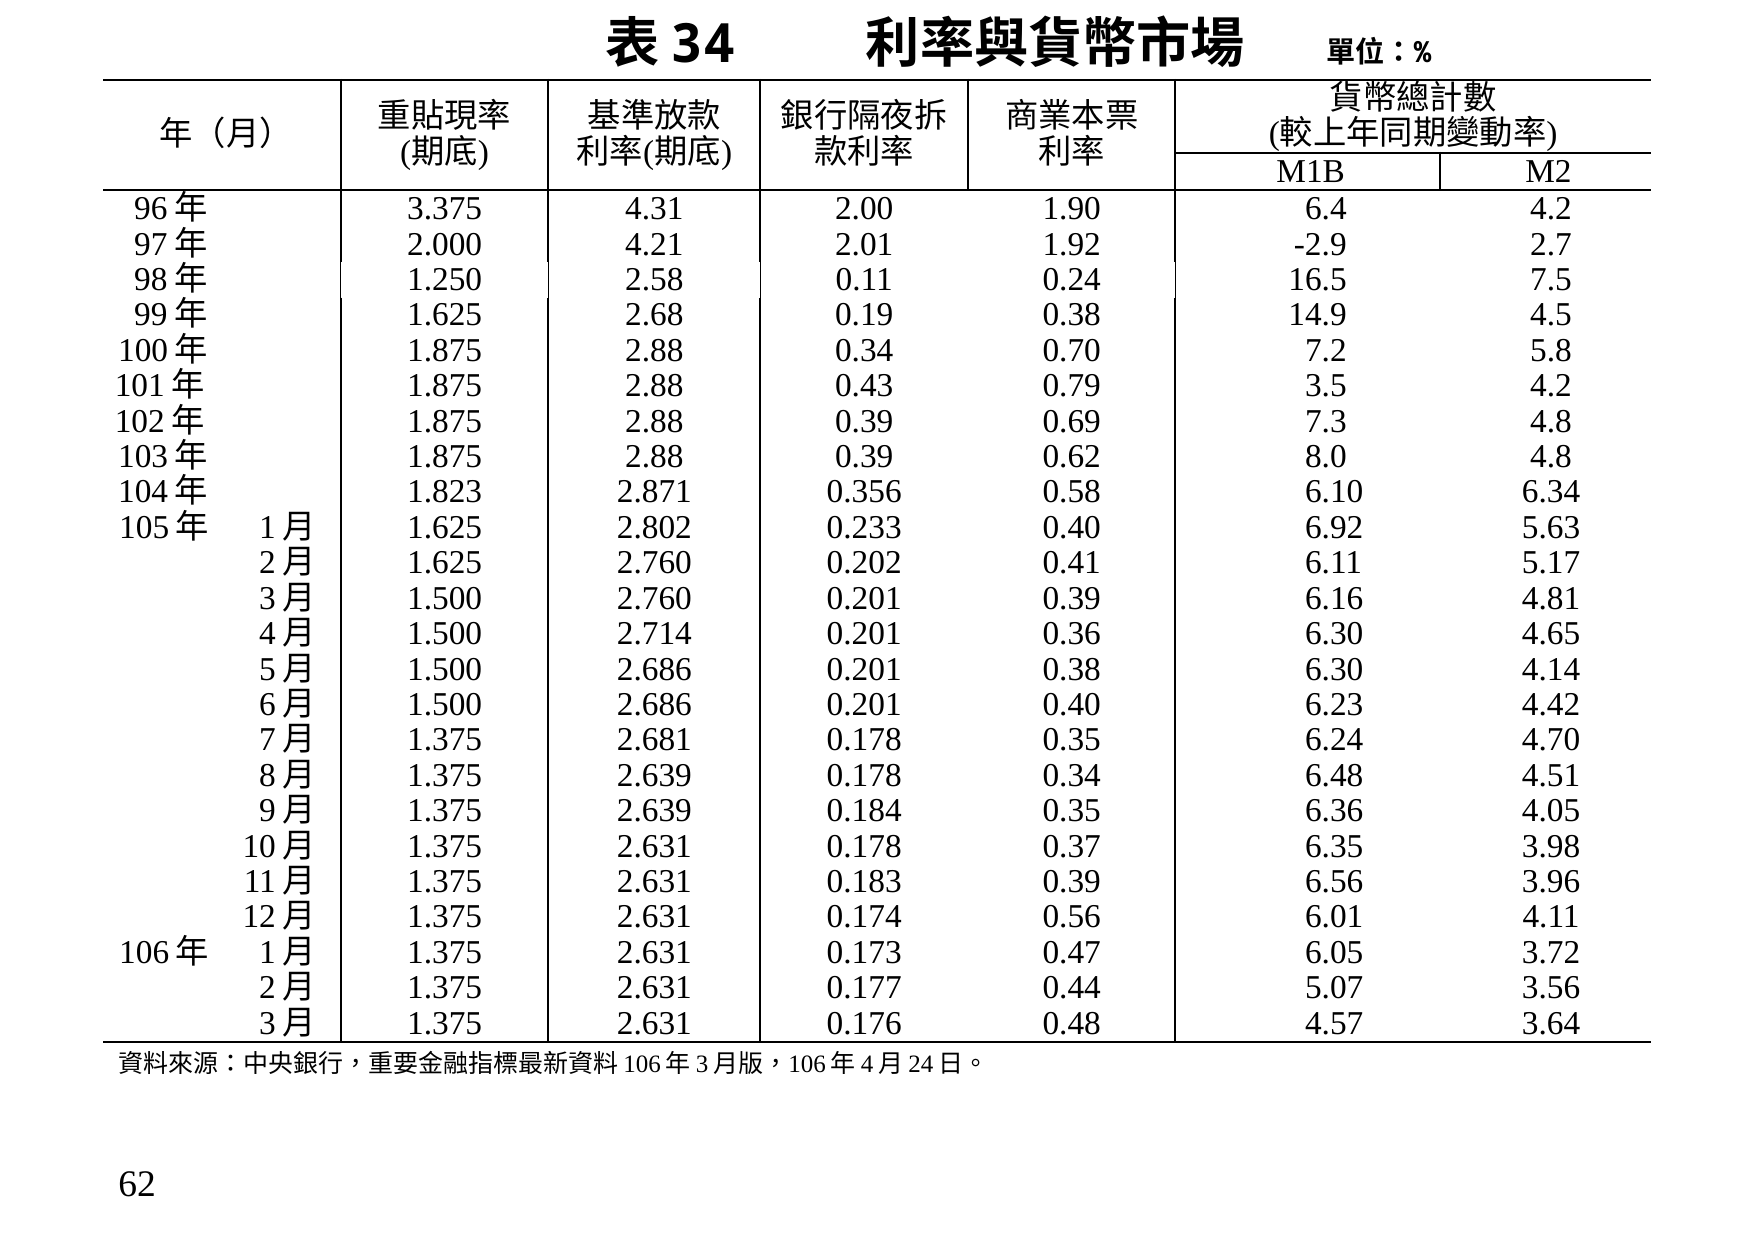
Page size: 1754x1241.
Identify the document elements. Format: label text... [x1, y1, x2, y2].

table_cell 103年 [103, 439, 340, 474]
table_cell 3.5 [1176, 368, 1440, 404]
text 資料來源：中央銀行，重要金融指標最新資料106年3月版，106年4月24日。 [118, 1043, 1636, 1079]
table_cell 1.375 [342, 1006, 547, 1041]
table_header 基準放款 利率(期底) [549, 81, 759, 189]
table_cell 0.58 [968, 475, 1174, 510]
table_cell 1.875 [342, 368, 547, 404]
table_cell 2.01 [761, 227, 968, 262]
table_cell 96年 [103, 191, 340, 227]
table_cell 4.14 [1440, 652, 1651, 687]
table_cell 0.178 [761, 723, 968, 758]
table_cell 0.36 [968, 616, 1174, 652]
table_cell 2月 [103, 970, 340, 1006]
table_cell 2.68 [549, 298, 759, 333]
table_cell 1.625 [342, 298, 547, 333]
table_cell 2.00 [761, 191, 968, 227]
table_cell 0.202 [761, 545, 968, 581]
table_cell 99年 [103, 298, 340, 333]
table_cell 1.625 [342, 545, 547, 581]
table_cell 0.39 [968, 864, 1174, 899]
table_cell 104年 [103, 475, 340, 510]
table_cell 10月 [103, 829, 340, 864]
table_cell 7.3 [1176, 404, 1440, 439]
table_cell 4.8 [1440, 439, 1651, 474]
table_cell 5.17 [1440, 545, 1651, 581]
table_cell 0.48 [968, 1006, 1174, 1041]
table_cell 2.88 [549, 368, 759, 404]
table_cell 6.01 [1176, 900, 1440, 935]
table_cell 7.2 [1176, 333, 1440, 368]
table_cell 7.5 [1440, 262, 1651, 297]
table_cell 0.176 [761, 1006, 968, 1041]
table_cell 4.2 [1440, 368, 1651, 404]
table_cell 98年 [103, 262, 340, 297]
table_cell 6.30 [1176, 616, 1440, 652]
table_cell 0.184 [761, 793, 968, 829]
table_cell 0.39 [761, 439, 968, 474]
table_cell 106年 1月 [103, 935, 340, 970]
table_cell 0.37 [968, 829, 1174, 864]
table_cell 11月 [103, 864, 340, 899]
table_cell 0.62 [968, 439, 1174, 474]
table_cell 4.81 [1440, 581, 1651, 616]
table_cell 2.7 [1440, 227, 1651, 262]
table_cell 6.16 [1176, 581, 1440, 616]
table_cell 2.871 [549, 475, 759, 510]
table_cell 105年 1月 [103, 510, 340, 545]
table_cell 100年 [103, 333, 340, 368]
table_cell 4.42 [1440, 687, 1651, 722]
table_header 年（月） [103, 81, 340, 189]
table_cell 0.44 [968, 970, 1174, 1006]
table_cell 8.0 [1176, 439, 1440, 474]
table_cell 16.5 [1176, 262, 1440, 297]
table_cell 0.201 [761, 581, 968, 616]
table_cell 0.356 [761, 475, 968, 510]
table_cell 102年 [103, 404, 340, 439]
table_cell 2.631 [549, 829, 759, 864]
table_cell 1.250 [341, 262, 548, 297]
table_cell 0.178 [761, 758, 968, 793]
table_cell 0.35 [968, 793, 1174, 829]
table_cell 4.05 [1440, 793, 1651, 829]
table_cell 0.39 [968, 581, 1174, 616]
table_cell 2.639 [549, 758, 759, 793]
table_cell 0.177 [761, 970, 968, 1006]
table_cell 0.56 [968, 900, 1174, 935]
table_cell 5月 [103, 652, 340, 687]
table_cell 6.23 [1176, 687, 1440, 722]
table_cell 1.875 [342, 404, 547, 439]
table_cell 6.30 [1176, 652, 1440, 687]
table_cell 0.183 [761, 864, 968, 899]
table_cell 1.375 [342, 793, 547, 829]
table_cell 5.63 [1440, 510, 1651, 545]
table_header 貨幣總計數 (較上年同期變動率) [1176, 81, 1651, 152]
subtitle 表34 利率與貨幣市場 單位：% [118, 0, 1636, 79]
table_cell 4.8 [1440, 404, 1651, 439]
table_cell 7月 [103, 723, 340, 758]
table_cell 6.36 [1176, 793, 1440, 829]
table_cell 4.57 [1176, 1006, 1440, 1041]
table_cell 6月 [103, 687, 340, 722]
table_cell 2.631 [549, 900, 759, 935]
table_cell 0.43 [761, 368, 968, 404]
table_cell 4.11 [1440, 900, 1651, 935]
table_cell 0.40 [968, 510, 1174, 545]
table_cell 2.681 [549, 723, 759, 758]
table_cell 12月 [103, 900, 340, 935]
table_cell 2.631 [549, 864, 759, 899]
table_header 重貼現率 (期底) [342, 81, 547, 189]
table_cell 1.375 [342, 723, 547, 758]
table_cell 101年 [103, 368, 340, 404]
table_cell 6.56 [1176, 864, 1440, 899]
table_cell 1.500 [342, 581, 547, 616]
table_cell M1B [1176, 154, 1439, 189]
table_cell 3.98 [1440, 829, 1651, 864]
table_cell 1.823 [342, 475, 547, 510]
table_cell 2.88 [549, 404, 759, 439]
table_cell 1.500 [342, 616, 547, 652]
table_cell 0.11 [761, 262, 968, 297]
table_cell 0.35 [968, 723, 1174, 758]
table_cell 6.34 [1440, 475, 1651, 510]
table_cell 2.631 [549, 970, 759, 1006]
table_cell 2.802 [549, 510, 759, 545]
table_cell 0.24 [968, 262, 1175, 297]
table_cell 0.173 [761, 935, 968, 970]
table_cell 1.375 [342, 900, 547, 935]
table_cell 2.760 [549, 581, 759, 616]
table_cell 4.70 [1440, 723, 1651, 758]
table_cell 1.375 [342, 864, 547, 899]
table_cell 0.201 [761, 616, 968, 652]
table_cell 6.4 [1176, 191, 1440, 227]
table_cell 0.39 [761, 404, 968, 439]
table_cell 4.2 [1440, 191, 1651, 227]
table_cell 1.375 [342, 829, 547, 864]
table_cell 4.51 [1440, 758, 1651, 793]
table_cell 3.64 [1440, 1006, 1651, 1041]
table_cell 0.34 [761, 333, 968, 368]
table_cell 0.34 [968, 758, 1174, 793]
table_cell 4.21 [549, 227, 759, 262]
table_cell 0.41 [968, 545, 1174, 581]
table_cell 6.24 [1176, 723, 1440, 758]
table_cell 0.38 [968, 652, 1174, 687]
table_cell 0.70 [968, 333, 1174, 368]
table_cell 9月 [103, 793, 340, 829]
table_cell 2.686 [549, 687, 759, 722]
table_cell 1.375 [342, 970, 547, 1006]
table_cell 2.000 [342, 227, 547, 262]
table_cell 4.5 [1440, 298, 1651, 333]
table_cell 2.631 [549, 1006, 759, 1041]
table_cell 1.875 [342, 333, 547, 368]
table_cell 14.9 [1176, 298, 1440, 333]
table_cell 97年 [103, 227, 340, 262]
table_cell 0.178 [761, 829, 968, 864]
table_cell 0.201 [761, 652, 968, 687]
table_cell 2.760 [549, 545, 759, 581]
table_cell 0.38 [968, 298, 1174, 333]
table_cell 6.48 [1176, 758, 1440, 793]
table_cell 3.375 [342, 191, 547, 227]
table_cell 8月 [103, 758, 340, 793]
table_cell 0.69 [968, 404, 1174, 439]
table_cell 1.500 [342, 652, 547, 687]
table_cell 1.500 [342, 687, 547, 722]
table_cell 1.625 [342, 510, 547, 545]
table_cell 6.05 [1176, 935, 1440, 970]
table_cell 2.88 [549, 333, 759, 368]
table_cell 3月 [103, 1006, 340, 1041]
table_cell 6.11 [1176, 545, 1440, 581]
table_cell 0.233 [761, 510, 968, 545]
table_cell 1.375 [342, 758, 547, 793]
table_cell 4.31 [549, 191, 759, 227]
table_cell 4月 [103, 616, 340, 652]
table_cell 0.47 [968, 935, 1174, 970]
table_cell 2.58 [549, 262, 760, 297]
table_cell 6.35 [1176, 829, 1440, 864]
table_cell 2月 [103, 545, 340, 581]
table_cell 3月 [103, 581, 340, 616]
table_cell 0.79 [968, 368, 1174, 404]
table_cell 6.10 [1176, 475, 1440, 510]
table_cell 1.875 [342, 439, 547, 474]
table_cell M2 [1441, 154, 1651, 189]
table_cell 1.90 [968, 191, 1174, 227]
table_cell 3.56 [1440, 970, 1651, 1006]
table_header 商業本票 利率 [969, 81, 1174, 189]
table_cell 5.07 [1176, 970, 1440, 1006]
table_cell -2.9 [1176, 227, 1440, 262]
table_cell 6.92 [1176, 510, 1440, 545]
table_cell 2.686 [549, 652, 759, 687]
table_cell 0.19 [761, 298, 968, 333]
table_cell 0.40 [968, 687, 1174, 722]
table_cell 2.631 [549, 935, 759, 970]
table_header 銀行隔夜拆款利率 [761, 81, 967, 189]
table_cell 2.639 [549, 793, 759, 829]
table_cell 2.714 [549, 616, 759, 652]
table_cell 3.72 [1440, 935, 1651, 970]
table_cell 2.88 [549, 439, 759, 474]
table_cell 5.8 [1440, 333, 1651, 368]
table_cell 1.92 [968, 227, 1174, 262]
table_cell 4.65 [1440, 616, 1651, 652]
table_cell 0.201 [761, 687, 968, 722]
table_cell 3.96 [1440, 864, 1651, 899]
table_cell 1.375 [342, 935, 547, 970]
table_cell 0.174 [761, 900, 968, 935]
